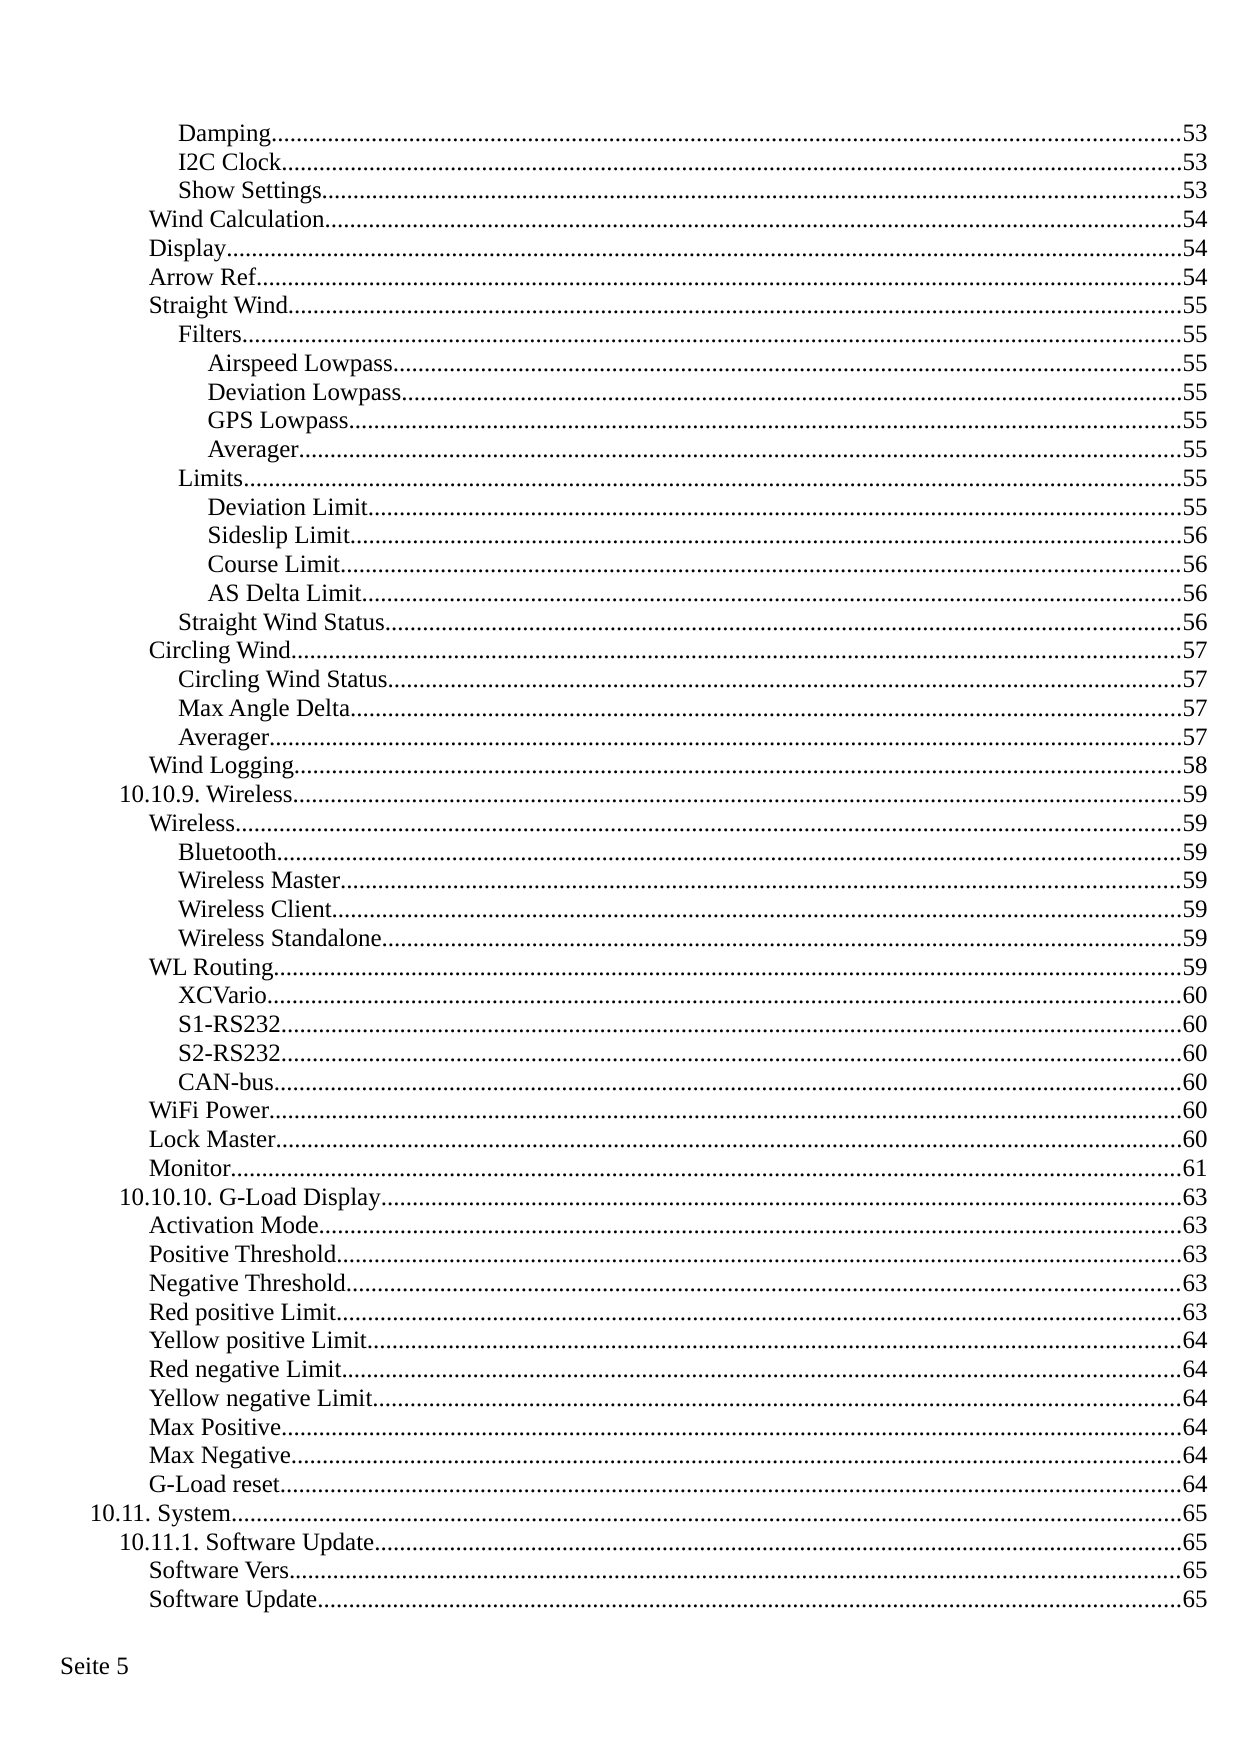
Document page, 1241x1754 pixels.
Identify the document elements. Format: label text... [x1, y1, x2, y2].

text S1-RS232 60 [178, 1009, 1207, 1038]
text Damping 53 [178, 118, 1207, 147]
text Sideslip Limit 56 [207, 521, 1207, 549]
text Max Positive 64 [148, 1412, 1207, 1441]
text GPS Lowpass 55 [207, 406, 1207, 434]
text Positive Threshold 63 [148, 1239, 1207, 1268]
text S2-RS232 60 [178, 1038, 1207, 1067]
text AS Delta Limit 56 [207, 578, 1207, 607]
text Wireless Standalone 59 [178, 923, 1207, 952]
text Red positive Limit 63 [148, 1297, 1207, 1326]
text Straight Wind Status 56 [178, 607, 1207, 636]
text Wireless Client 59 [178, 894, 1207, 923]
text Wind Calculation 54 [148, 204, 1207, 233]
text I2C Clock 53 [178, 147, 1207, 176]
text Max Angle Delta 57 [178, 693, 1207, 722]
text Yellow negative Limit 64 [148, 1383, 1207, 1412]
text Arrow Ref 54 [148, 262, 1207, 291]
text CAN-bus 60 [178, 1067, 1207, 1096]
text Software Update 65 [148, 1584, 1207, 1613]
text Wireless Master 59 [178, 866, 1207, 894]
text Wireless 59 [148, 808, 1207, 837]
text XCVario 60 [178, 981, 1207, 1009]
text Averager 57 [178, 722, 1207, 751]
text 10.11. System 65 [89, 1498, 1207, 1527]
text Software Vers. 65 [148, 1556, 1207, 1584]
text Bluetooth 59 [178, 837, 1207, 866]
text Limits 55 [178, 463, 1207, 492]
text Course Limit 56 [207, 549, 1207, 578]
text Wind Logging 58 [148, 751, 1207, 779]
text Circling Wind Status 57 [178, 664, 1207, 693]
text Display 54 [148, 233, 1207, 262]
text Deviation Limit 55 [207, 492, 1207, 521]
text 10.11.1. Software Update 65 [119, 1527, 1207, 1556]
text 10.10.9. Wireless 59 [119, 779, 1207, 808]
text Averager 55 [207, 434, 1207, 463]
text 10.10.10. G-Load Display 63 [119, 1182, 1207, 1211]
text Deviation Lowpass 55 [207, 377, 1207, 406]
text Max Negative 64 [148, 1441, 1207, 1469]
text Monitor 61 [148, 1153, 1207, 1182]
text G-Load reset 64 [148, 1469, 1207, 1498]
text Circling Wind 57 [148, 636, 1207, 664]
text Negative Threshold 63 [148, 1268, 1207, 1297]
text Airspeed Lowpass 55 [207, 348, 1207, 377]
text Activation Mode 63 [148, 1211, 1207, 1239]
text Show Settings 53 [178, 176, 1207, 204]
text Straight Wind 55 [148, 291, 1207, 319]
text WL Routing 59 [148, 952, 1207, 981]
text Yellow positive Limit 64 [148, 1326, 1207, 1354]
text WiFi Power 60 [148, 1096, 1207, 1124]
text Red negative Limit. 64 [148, 1354, 1207, 1383]
text Filters 55 [178, 319, 1207, 348]
text Lock Master 60 [148, 1124, 1207, 1153]
